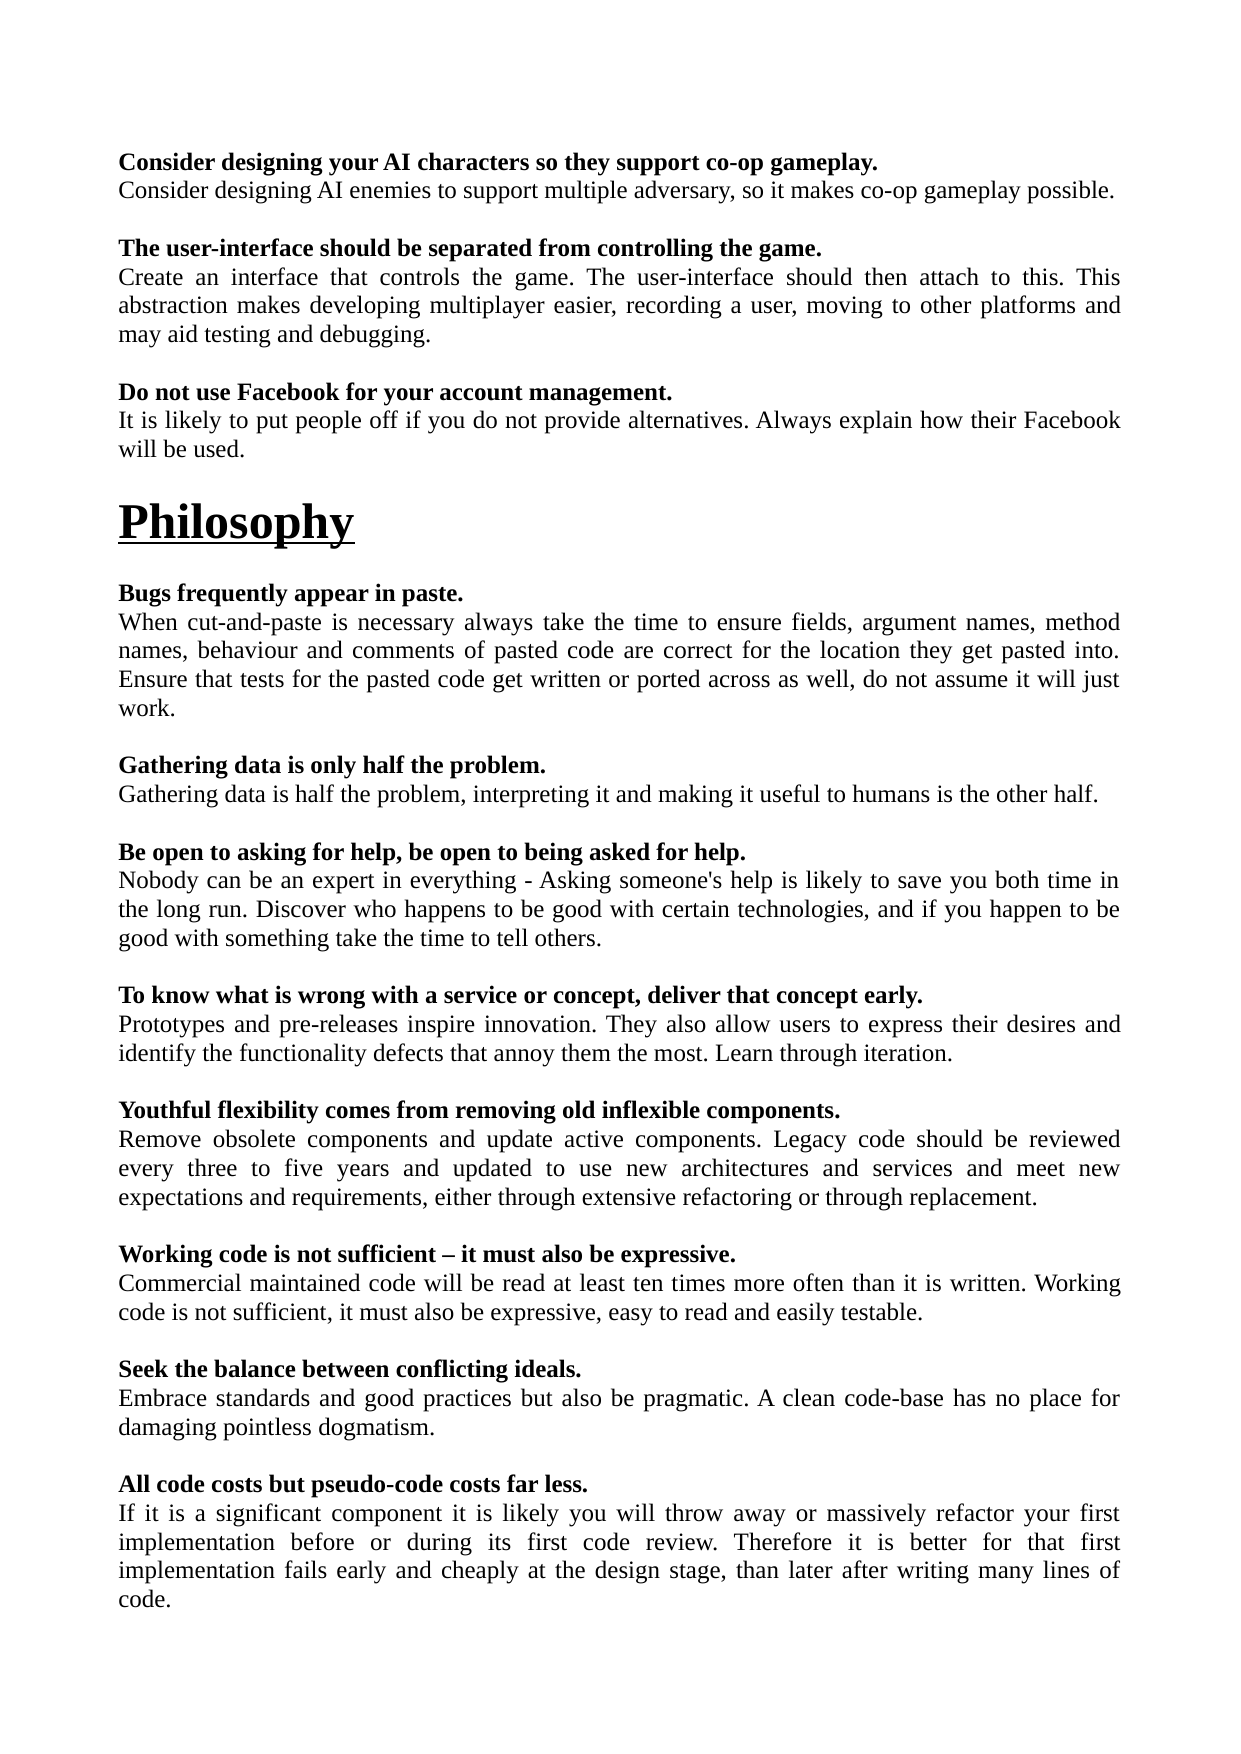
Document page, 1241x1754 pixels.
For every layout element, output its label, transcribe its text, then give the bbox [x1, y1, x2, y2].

text Youthful flexibility comes from removing old inflexible components. [118, 1096, 1122, 1124]
text Prototypes and pre-releases inspire innovation. They also allow users to express their desires and identify the functionality defects that annoy them the most. Learn through iteration. [118, 1009, 1122, 1067]
text Remove obsolete components and update active components. Legacy code should be reviewed every three to five years and updated to use new architectures and services and meet new expectations and requirements, either through extensive refactoring or through replacement. [118, 1124, 1122, 1211]
text When cut-and-paste is necessary always take the time to ensure fields, argument names, method names, behaviour and comments of pasted code are correct for the location they get pasted into. Ensure that tests for the pasted code get written or ported across as well, do not assume it will just work. [118, 607, 1122, 722]
text Nobody can be an expert in everything - Asking someone's help is likely to save you both time in the long run. Discover who happens to be good with certain technologies, and if you happen to be good with something take the time to tell others. [118, 866, 1122, 952]
text It is likely to put people off if you do not provide alternatives. Always explain how their Facebook will be used. [118, 406, 1122, 463]
text To know what is wrong with a service or concept, deliver that concept early. [118, 981, 1122, 1009]
text Embrace standards and good practices but also be pragmatic. A clean code-base has no place for damaging pointless dogmatism. [118, 1383, 1122, 1441]
text If it is a significant component it is likely you will throw away or massively refactor your first implementation before or during its first code review. Therefore it is better for that first implementation fails early and cheaply at the design stage, than later after writing many lines of code. [118, 1498, 1122, 1613]
text The user-interface should be separated from controlling the game. [118, 233, 1122, 262]
text Gathering data is only half the problem. [118, 751, 1122, 779]
text Do not use Facebook for your account management. [118, 377, 1122, 406]
text Gathering data is half the problem, interpreting it and making it useful to humans is the other half. [118, 779, 1122, 808]
text Consider designing AI enemies to support multiple adversary, so it makes co-op gameplay possible. [118, 176, 1122, 204]
text Create an interface that controls the game. The user-interface should then attach to this. This abstraction makes developing multiplayer easier, recording a user, moving to other platforms and may aid testing and debugging. [118, 262, 1122, 348]
text Be open to asking for help, be open to being asked for help. [118, 837, 1122, 866]
text Working code is not sufficient – it must also be expressive. [118, 1239, 1122, 1268]
text All code costs but pseudo-code costs far less. [118, 1469, 1122, 1498]
text Consider designing your AI characters so they support co-op gameplay. [118, 147, 1122, 176]
text Bugs frequently appear in paste. [118, 578, 1122, 607]
text Seek the balance between conflicting ideals. [118, 1354, 1122, 1383]
text Philosophy [118, 492, 1122, 549]
text Commercial maintained code will be read at least ten times more often than it is written. Working code is not sufficient, it must also be expressive, easy to read and easily testable. [118, 1268, 1122, 1326]
